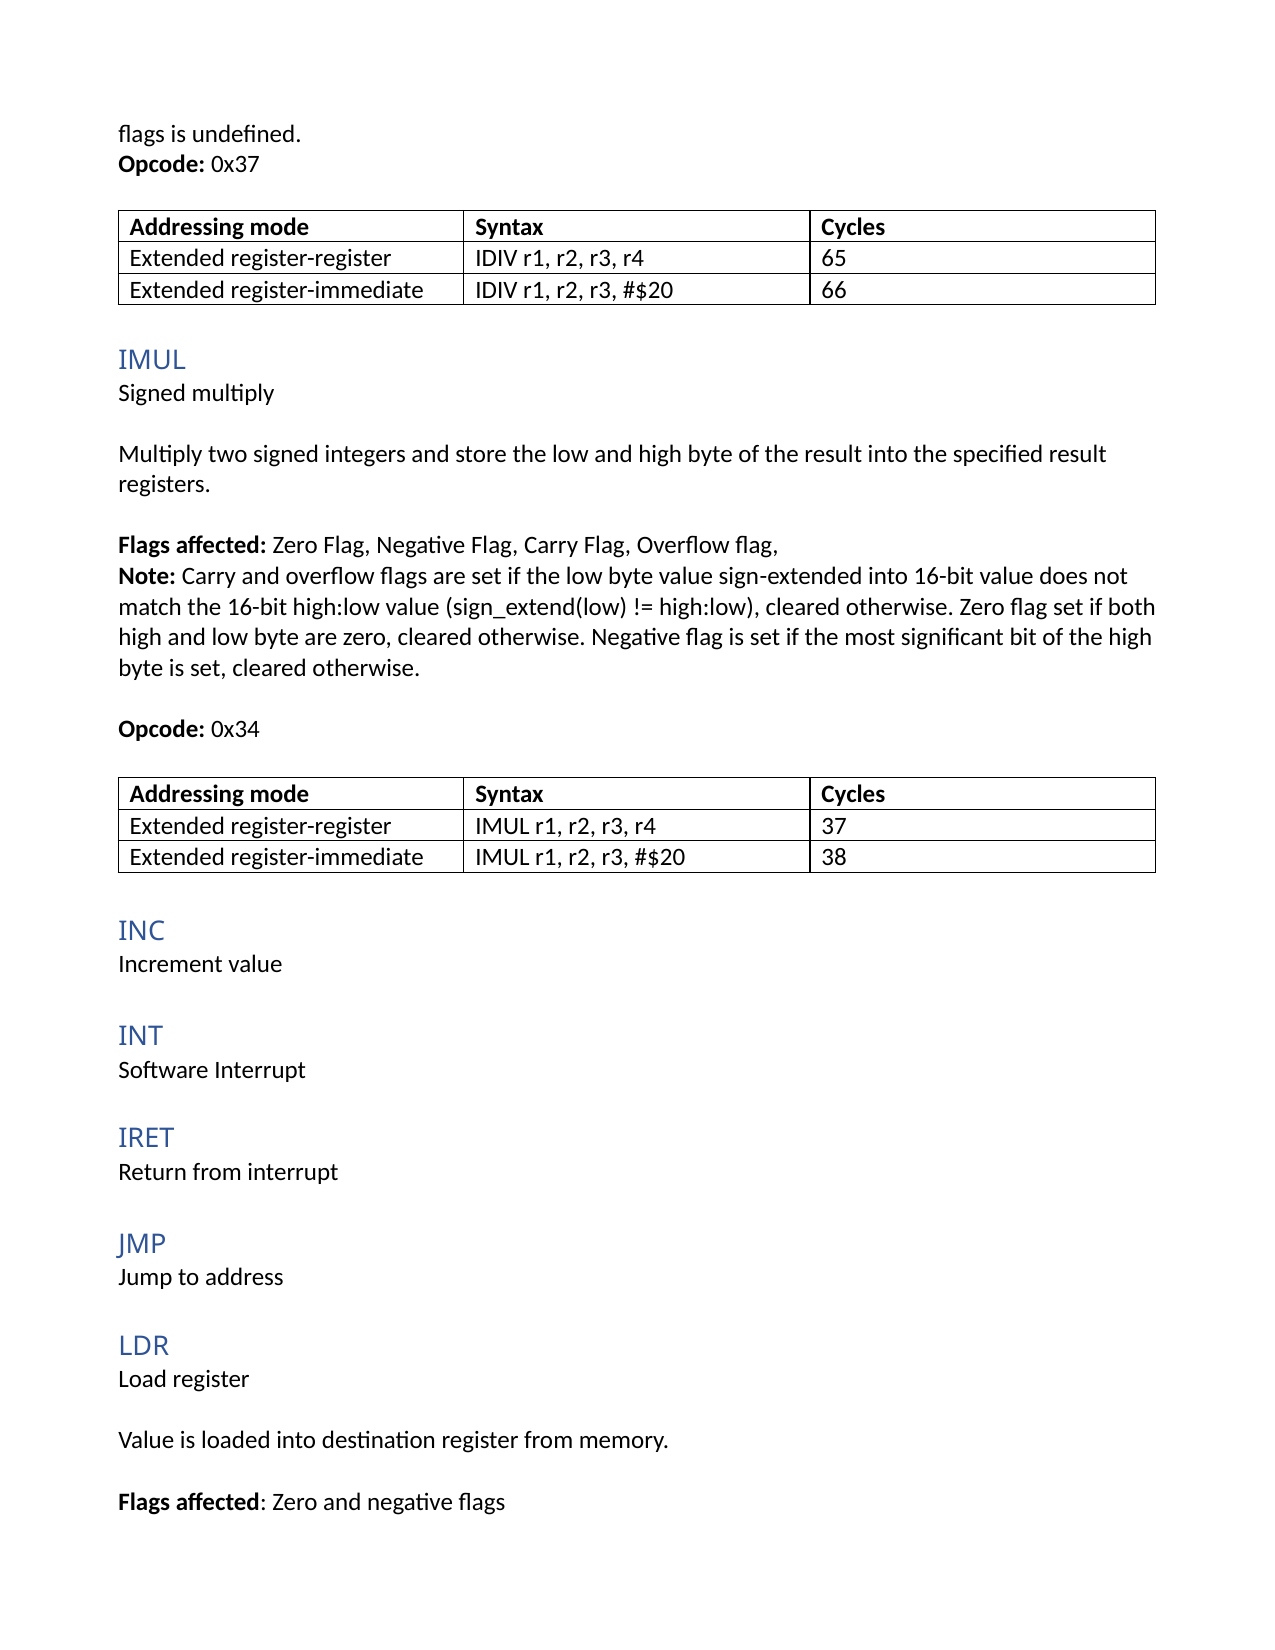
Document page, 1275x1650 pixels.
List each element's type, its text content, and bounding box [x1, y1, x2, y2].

text flags is undefined. [118, 118, 1157, 149]
table_cell Extended register-register [119, 810, 463, 840]
text Multiply two signed integers and store the low and high byte of the result into the specified result registers. [118, 438, 1157, 499]
subtitle JMP [118, 1224, 1157, 1261]
table_cell Extended register-immediate [119, 274, 463, 304]
text Opcode: 0x34 [118, 713, 1157, 743]
text Value is loaded into destination register from memory. [118, 1424, 1157, 1455]
text Flags affected: Zero Flag, Negative Flag, Carry Flag, Overflow flag, [118, 529, 1157, 560]
table_cell IDIV r1, r2, r3, #$20 [464, 274, 809, 304]
subtitle IRET [118, 1119, 1157, 1156]
text Software Interrupt [118, 1054, 1157, 1084]
text Jump to address [118, 1261, 1157, 1292]
table_cell Extended register-immediate [119, 841, 463, 872]
subtitle INC [118, 911, 1157, 948]
subtitle LDR [118, 1327, 1157, 1363]
text Signed multiply [118, 377, 1157, 407]
table_header Addressing mode [119, 211, 463, 241]
table_cell 38 [811, 841, 1155, 872]
table_cell 65 [811, 242, 1155, 273]
text Opcode: 0x37 [118, 149, 1157, 179]
text Load register [118, 1363, 1157, 1394]
table_header Cycles [811, 778, 1155, 809]
table_cell Extended register-register [119, 242, 463, 273]
table_cell IDIV r1, r2, r3, r4 [464, 242, 809, 273]
table_cell IMUL r1, r2, r3, #$20 [464, 841, 809, 872]
table_header Cycles [811, 211, 1155, 241]
table_cell 37 [811, 810, 1155, 840]
table_header Addressing mode [119, 778, 463, 809]
subtitle INT [118, 1017, 1157, 1054]
text Increment value [118, 948, 1157, 979]
text Return from interrupt [118, 1156, 1157, 1186]
text Flags affected: Zero and negative flags [118, 1486, 1157, 1516]
table_cell IMUL r1, r2, r3, r4 [464, 810, 809, 840]
table_cell 66 [811, 274, 1155, 304]
table_header Syntax [464, 778, 809, 809]
subtitle IMUL [118, 340, 1157, 377]
text Note: Carry and overflow flags are set if the low byte value sign­-extended into 16-bit value does not match the 16-bit high:low value (sign_extend(low) != high:low), cleared otherwise. Zero flag set if both high and low byte are zero, cleared otherwise. Negative flag is set if the most significant bit of the high byte is set, cleared otherwise. [118, 560, 1157, 682]
table_header Syntax [464, 211, 809, 241]
